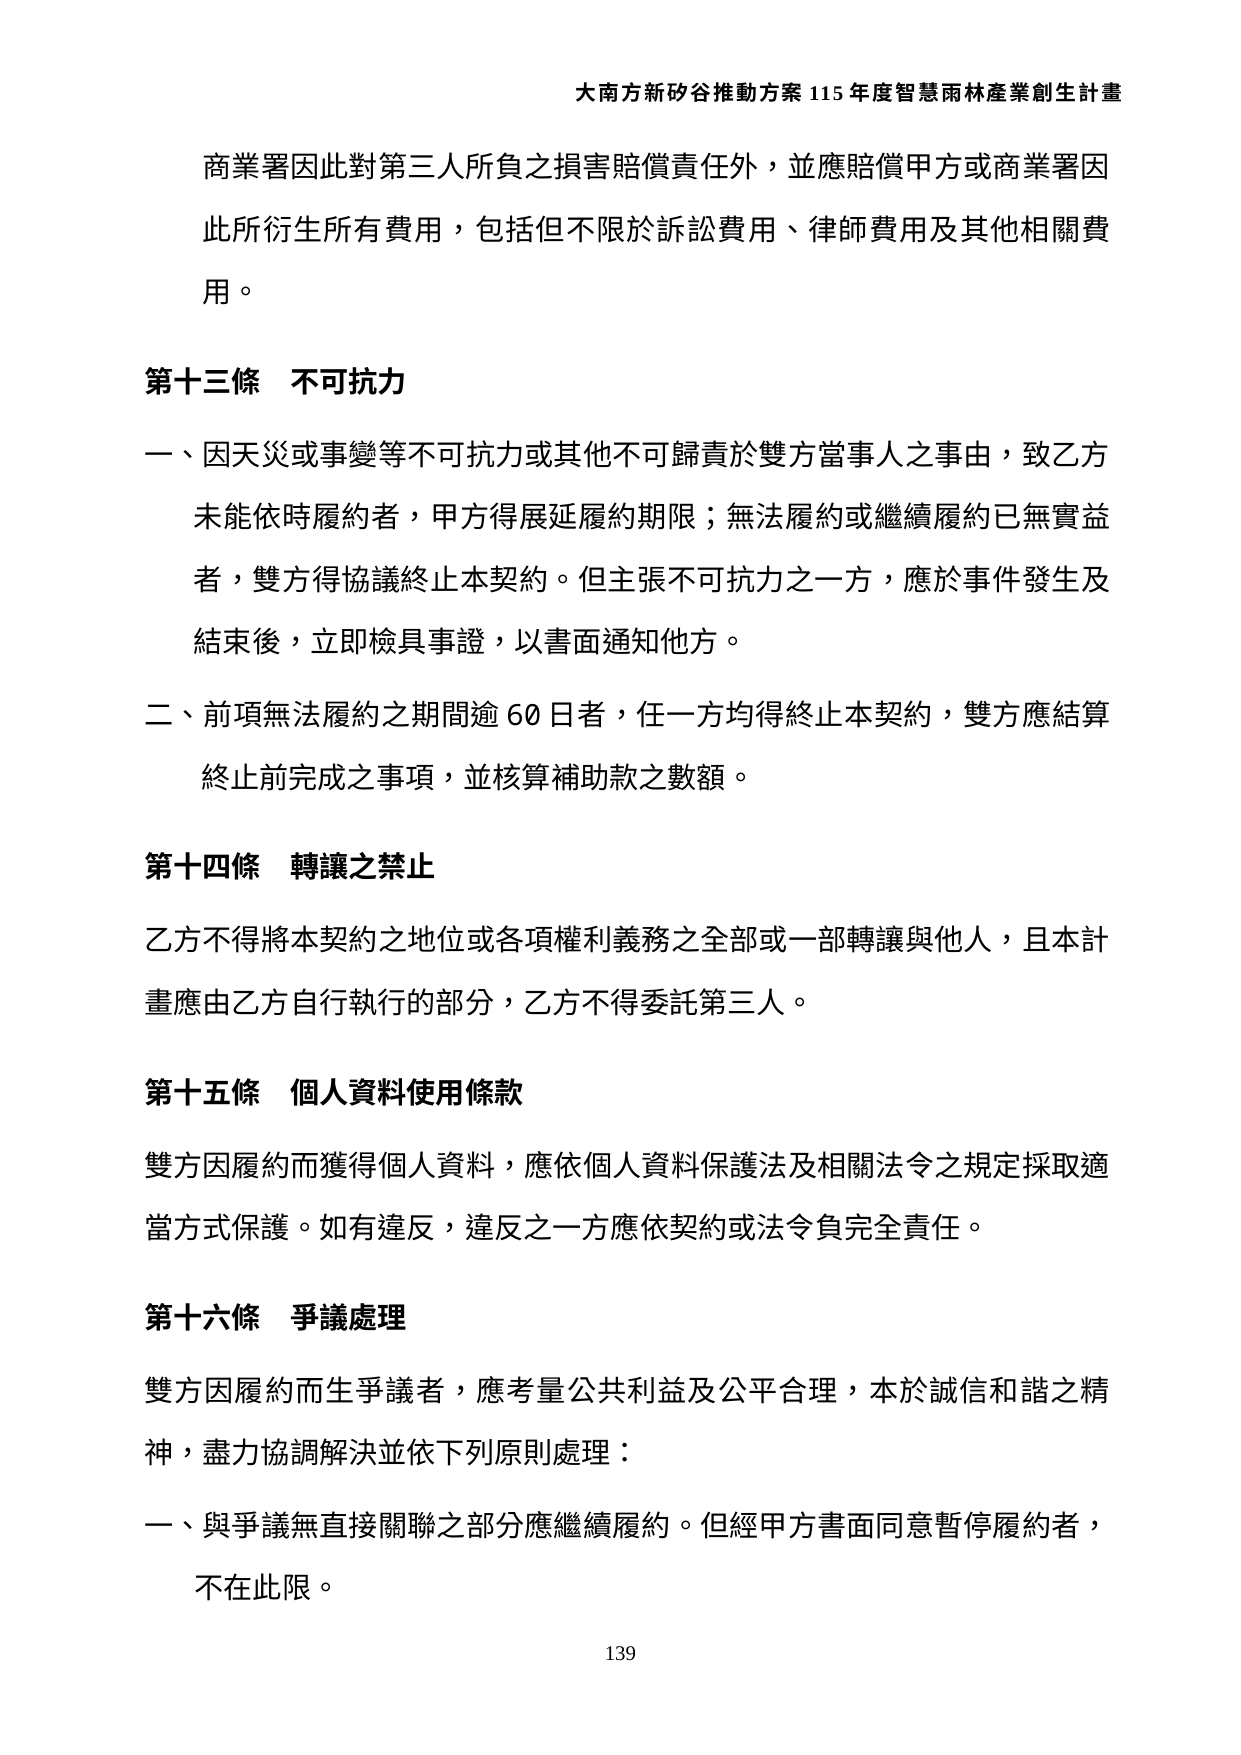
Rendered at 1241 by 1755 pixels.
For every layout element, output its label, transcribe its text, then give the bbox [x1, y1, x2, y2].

table_cell 第十四條 轉讓之禁止 [118, 802, 1122, 891]
table_cell 乙方不得將本契約之地位或各項權利義務之全部或一部轉讓與他人，且本計畫應由乙方自行執行的部分，乙方不得委託第三人。 [118, 891, 1122, 1027]
table_cell 第十五條 個人資料使用條款 [118, 1027, 1122, 1116]
table_cell 商業署因此對第三人所負之損害賠償責任外，並應賠償甲方或商業署因此所衍生所有費用，包括但不限於訴訟費用、律師費用及其他相關費用。 [118, 118, 1122, 316]
table_cell 第十六條 爭議處理 [118, 1252, 1122, 1341]
table_cell 第十三條 不可抗力 [118, 316, 1122, 406]
table_cell 雙方因履約而生爭議者，應考量公共利益及公平合理，本於誠信和諧之精神，盡力協調解決並依下列原則處理： 一、與爭議無直接關聯之部分應繼續履約。但經甲方書面同意暫停履約者，不在此限。 [118, 1341, 1122, 1612]
table_cell 一、因天災或事變等不可抗力或其他不可歸責於雙方當事人之事由，致乙方未能依時履約者，甲方得展延履約期限；無法履約或繼續履約已無實益者，雙方得協議終止本契約。但主張不可抗力之一方，應於事件發生及結束後，立即檢具事證，以書面通知他方。 二、前項無法履約之期間逾60日者，任一方均得終止本契約，雙方應結算終止前完成之事項，並核算補助款之數額。 [118, 406, 1122, 802]
table_cell 雙方因履約而獲得個人資料，應依個人資料保護法及相關法令之規定採取適當方式保護。如有違反，違反之一方應依契約或法令負完全責任。 [118, 1116, 1122, 1252]
